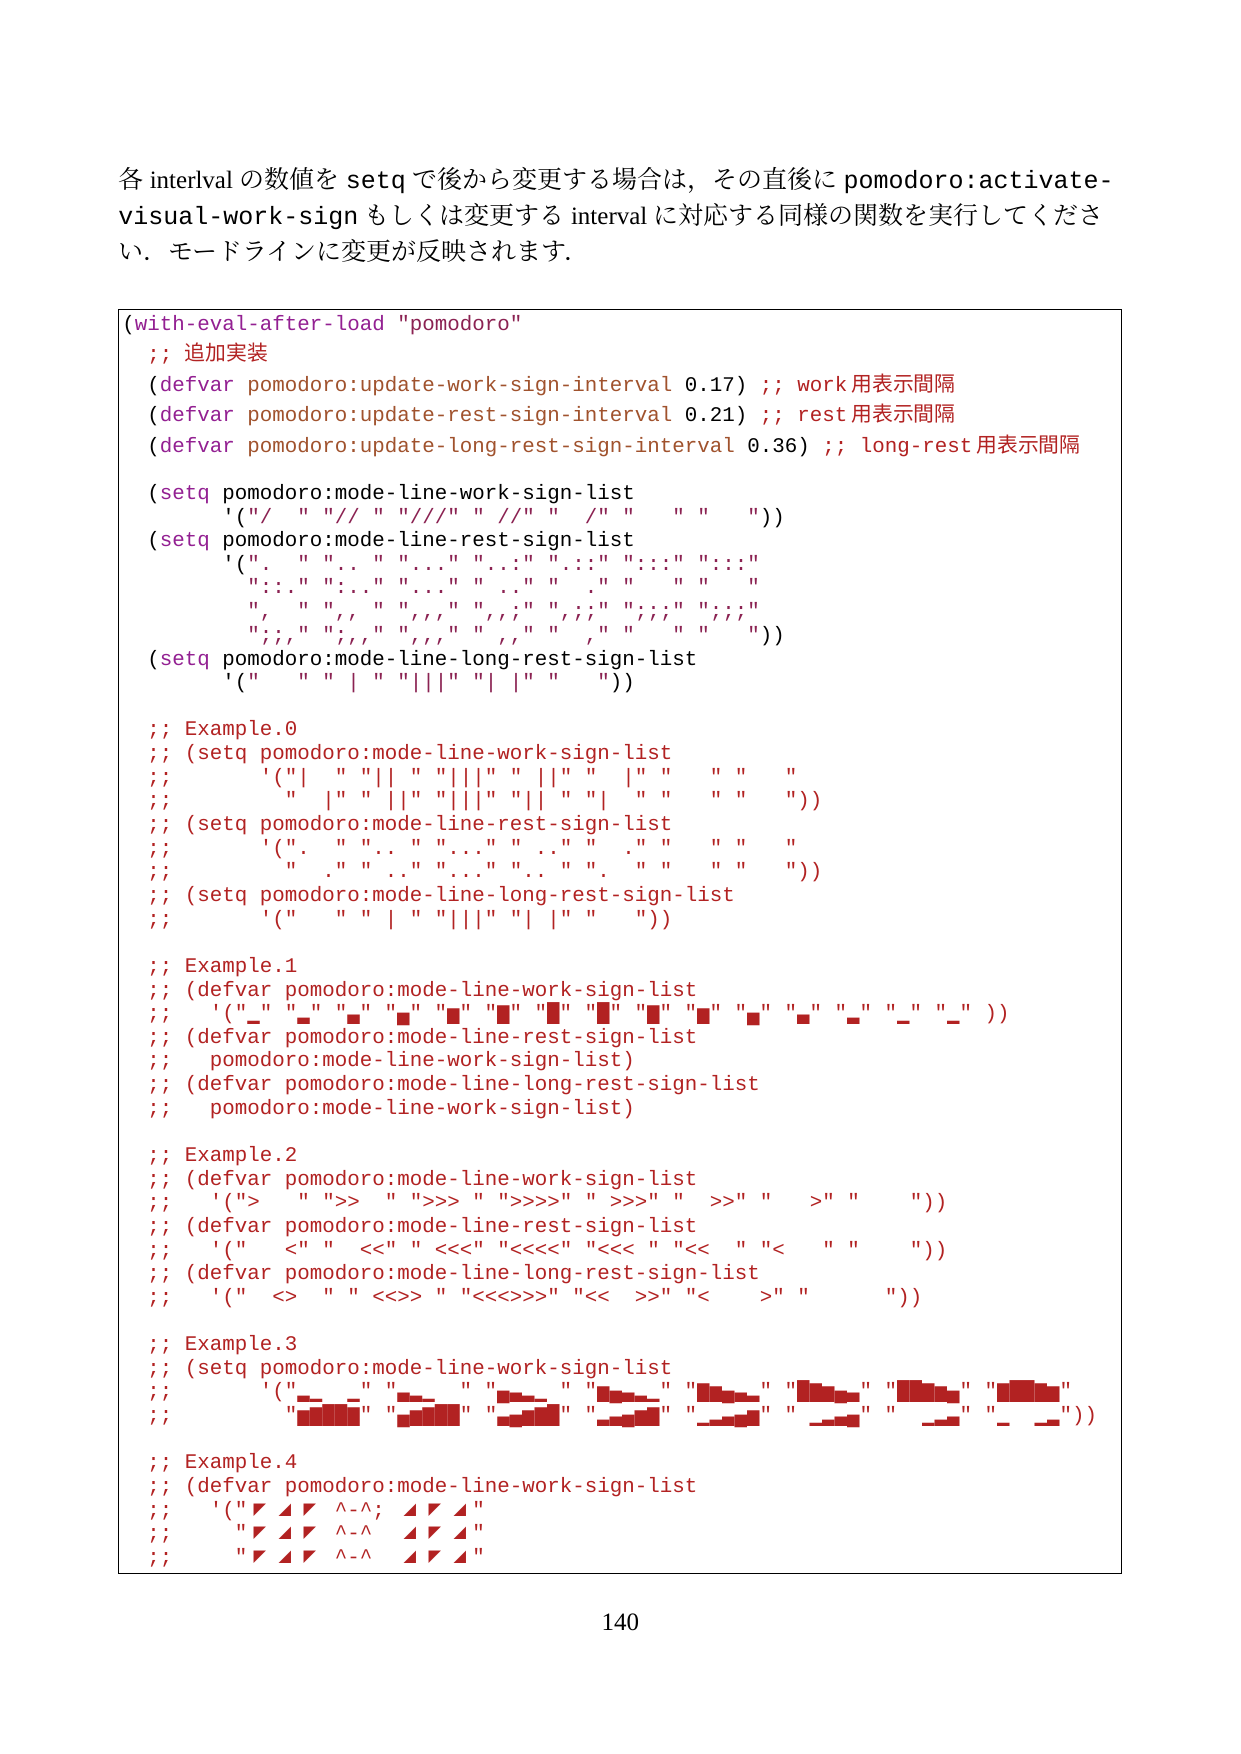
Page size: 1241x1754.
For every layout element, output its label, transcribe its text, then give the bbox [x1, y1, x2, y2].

text ;; (setq pomodoro:mode-line-work-sign-list [119, 1353, 1121, 1377]
text ;; '("▂▁ ▁" "▃▂▁ " "▄▃▂▁ " "▅▄▃▂▁" "▆▅▄▃▂" "▇▆▅▄▃" "▇▇▆▅▄" "▆▇▇▆▅" [119, 1377, 1121, 1400]
text ;; (setq pomodoro:mode-line-long-rest-sign-list [119, 880, 1121, 904]
text ;; '("| " "|| " "|||" " ||" " |" " " " " [119, 762, 1121, 785]
text ;; (setq pomodoro:mode-line-work-sign-list [119, 738, 1121, 762]
text 各 interlval の数値を setq で後から変更する場合は，その直後に pomodoro:activate-visual-work-sign もしくは変更する interval に対応する同様の関数を実行してください．モードラインに変更が反映されます． [118, 159, 1122, 297]
text ;; (defvar pomodoro:mode-line-work-sign-list [119, 974, 1121, 998]
text ;; "◤◢◤ ^-^ ◢◤◢" [119, 1518, 1121, 1542]
text ;; '("▁" "▂" "▃" "▄" "▅" "▆" "▇" "▇" "▆" "▅" "▄" "▃" "▂" "▁" "▁" )) [119, 998, 1121, 1022]
text ;; " |" " ||" "|||" "|| " "| " " " " ")) [119, 785, 1121, 809]
text ;; Example.3 [119, 1329, 1121, 1353]
text ;; (defvar pomodoro:mode-line-rest-sign-list [119, 1022, 1121, 1046]
text ;; Example.0 [119, 714, 1121, 738]
text [118, 118, 1122, 147]
text (defvar pomodoro:update-work-sign-interval 0.17) ;; work用表示間隔 [119, 363, 1121, 393]
text ;; pomodoro:mode-line-work-sign-list) [119, 1093, 1121, 1116]
text (with-eval-after-load "pomodoro" [119, 310, 1121, 333]
text ;; Example.2 [119, 1140, 1121, 1164]
text ;; "▅▆▇▇▆" "▄▅▆▇▇" "▃▄▅▆▇" "▂▃▄▅▆" "▁▂▃▄▅" " ▁▂▃▄" " ▁▂▃" "▁ ▁▂")) [119, 1400, 1121, 1424]
text ;; 追加実装 [119, 333, 1121, 363]
text '(". " ".. " "..." "..:" ".::" ":::" ":::" [119, 549, 1121, 573]
text ;; "◤◢◤ ^-^ ◢◤◢" [119, 1542, 1121, 1573]
text ;; '(". " ".. " "..." " .." " ." " " " " [119, 833, 1121, 856]
text ;; '("> " ">> " ">>> " ">>>>" " >>>" " >>" " >" " ")) [119, 1187, 1121, 1211]
text ;; (defvar pomodoro:mode-line-long-rest-sign-list [119, 1258, 1121, 1282]
text ;; (defvar pomodoro:mode-line-rest-sign-list [119, 1211, 1121, 1235]
text ;; '("◤◢◤ ^-^; ◢◤◢" [119, 1495, 1121, 1518]
text ;; " ." " .." "..." ".. " ". " " " " ")) [119, 856, 1121, 880]
text ;; '(" <" " <<" " <<<" "<<<<" "<<< " "<< " "< " " ")) [119, 1235, 1121, 1258]
text ;; Example.4 [119, 1447, 1121, 1471]
text ;; '(" <> " " <<>> " "<<<>>>" "<< >>" "< >" " ")) [119, 1282, 1121, 1306]
text ;; '(" " " | " "|||" "| |" " ")) [119, 904, 1121, 927]
text (setq pomodoro:mode-line-long-rest-sign-list [119, 643, 1121, 667]
text ;; pomodoro:mode-line-work-sign-list) [119, 1046, 1121, 1069]
text ";;," ";,," ",,," " ,," " ," " " " ")) [119, 620, 1121, 643]
text '(" " " | " "|||" "| |" " ")) [119, 667, 1121, 691]
text ;; (setq pomodoro:mode-line-rest-sign-list [119, 809, 1121, 833]
text (setq pomodoro:mode-line-work-sign-list [119, 478, 1121, 502]
text ;; (defvar pomodoro:mode-line-work-sign-list [119, 1164, 1121, 1187]
text (setq pomodoro:mode-line-rest-sign-list [119, 525, 1121, 549]
text ;; (defvar pomodoro:mode-line-work-sign-list [119, 1471, 1121, 1495]
text ;; (defvar pomodoro:mode-line-long-rest-sign-list [119, 1069, 1121, 1093]
text '("/ " "// " "///" " //" " /" " " " ")) [119, 502, 1121, 525]
text (defvar pomodoro:update-long-rest-sign-interval 0.36) ;; long-rest用表示間隔 [119, 424, 1121, 454]
text ;; Example.1 [119, 951, 1121, 974]
text ", " ",, " ",,," ",,;" ",;;" ";;;" ";;;" [119, 596, 1121, 620]
text (defvar pomodoro:update-rest-sign-interval 0.21) ;; rest用表示間隔 [119, 393, 1121, 424]
text "::." ":.." "..." " .." " ." " " " " [119, 573, 1121, 596]
